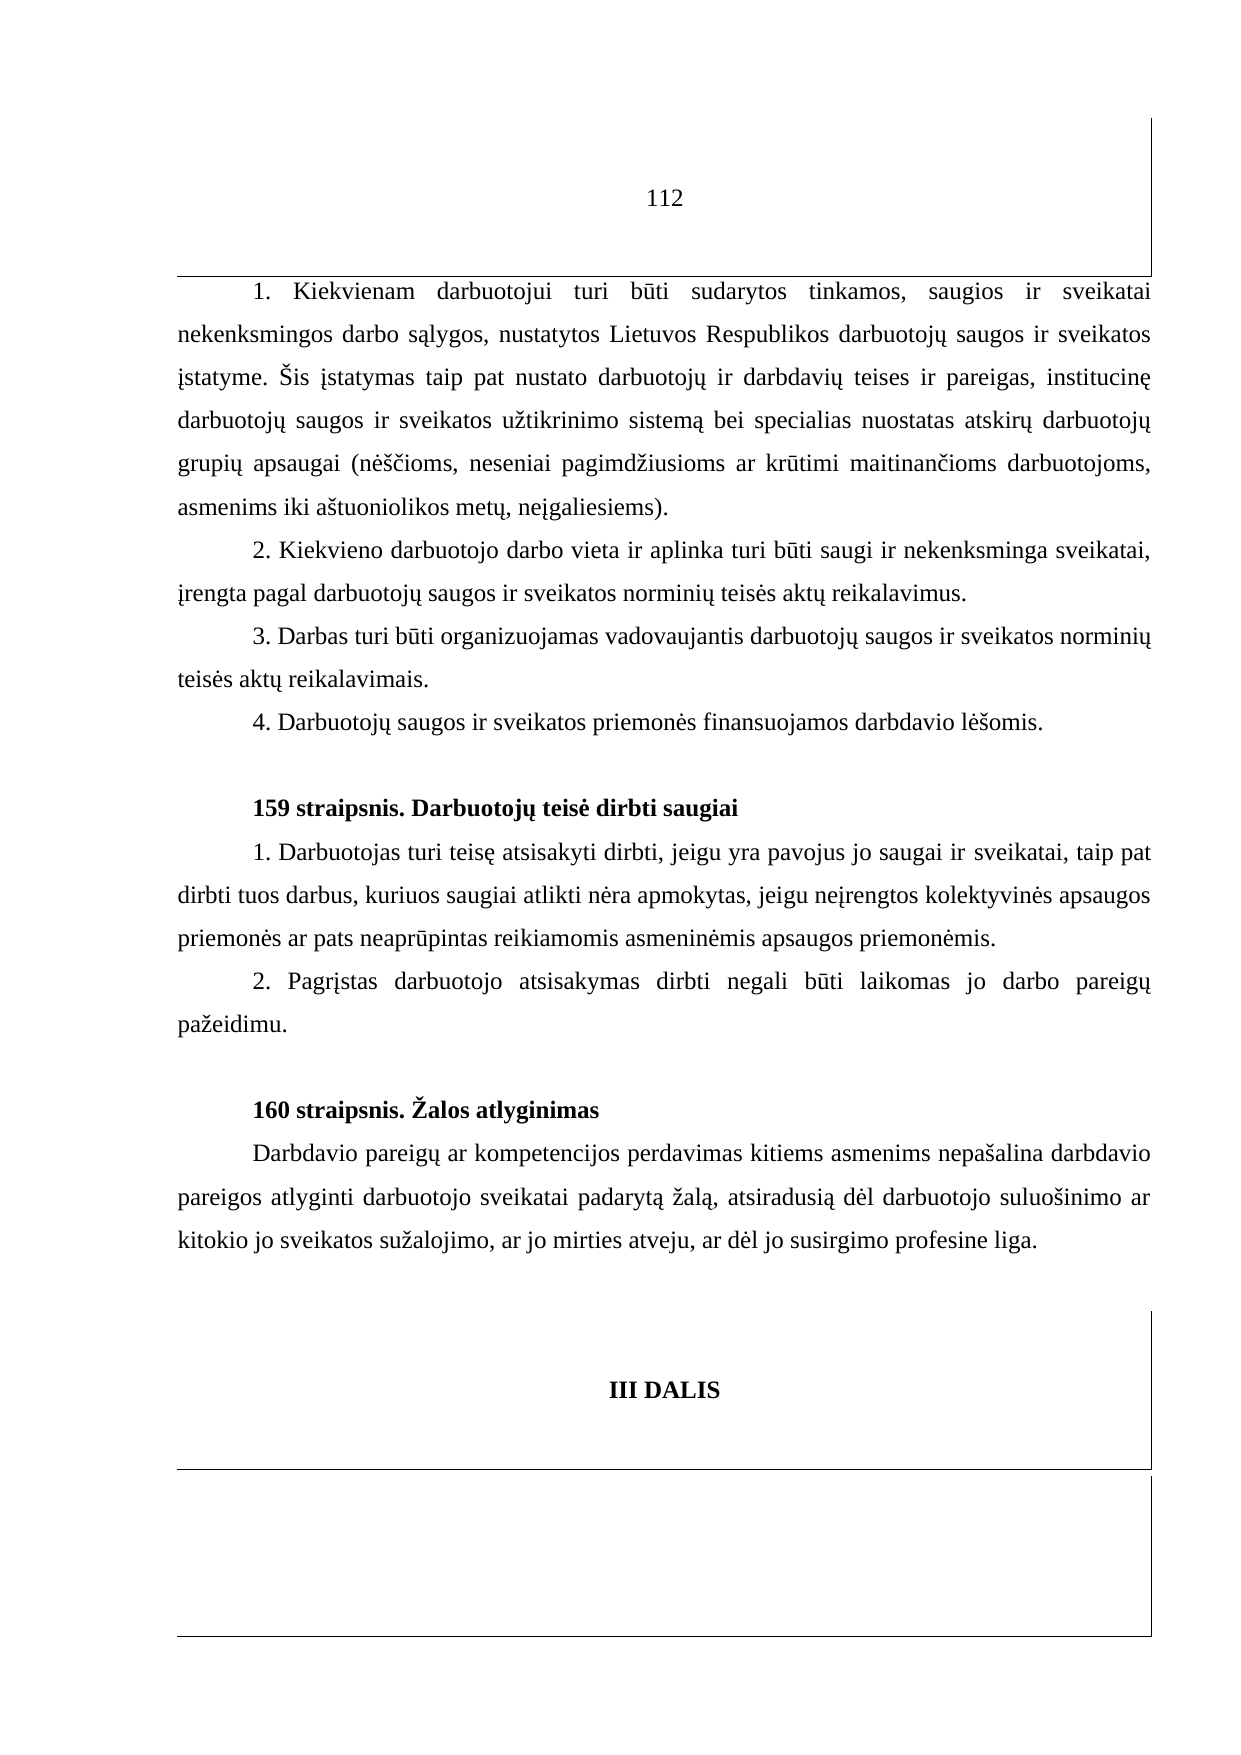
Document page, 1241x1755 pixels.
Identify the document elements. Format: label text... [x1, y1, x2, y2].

text 3. Darbas turi būti organizuojamas vadovaujantis darbuotojų saugos ir sveikatos norminių teisės aktų reikalavimais. [177, 621, 1152, 693]
text 4. Darbuotojų saugos ir sveikatos priemonės finansuojamos darbdavio lėšomis. [177, 707, 1152, 736]
text 1. Kiekvienam darbuotojui turi būti sudarytos tinkamos, saugios ir sveikatai nekenksmingos darbo sąlygos, nustatytos Lietuvos Respublikos darbuotojų saugos ir sveikatos įstatyme. Šis įstatymas taip pat nustato darbuotojų ir darbdavių teises ir pareigas, institucinę darbuotojų saugos ir sveikatos užtikrinimo sistemą bei specialias nuostatas atskirų darbuotojų grupių apsaugai (nėščioms, neseniai pagimdžiusioms ar krūtimi maitinančioms darbuotojoms, asmenims iki aštuoniolikos metų, neįgaliesiems). [177, 276, 1152, 520]
subtitle 160 straipsnis. Žalos atlyginimas [177, 1095, 1152, 1124]
text 2. Kiekvieno darbuotojo darbo vieta ir aplinka turi būti saugi ir nekenksminga sveikatai, įrengta pagal darbuotojų saugos ir sveikatos norminių teisės aktų reikalavimus. [177, 535, 1152, 607]
text 1. Darbuotojas turi teisę atsisakyti dirbti, jeigu yra pavojus jo saugai ir sveikatai, taip pat dirbti tuos darbus, kuriuos saugiai atlikti nėra apmokytas, jeigu neįrengtos kolektyvinės apsaugos priemonės ar pats neaprūpintas reikiamomis asmeninėmis apsaugos priemonėmis. [177, 837, 1152, 952]
text III DALIS [177, 1311, 1151, 1469]
text 2. Pagrįstas darbuotojo atsisakymas dirbti negali būti laikomas jo darbo pareigų pažeidimu. [177, 966, 1152, 1038]
subtitle 159 straipsnis. Darbuotojų teisė dirbti saugiai [177, 793, 1152, 822]
text Darbdavio pareigų ar kompetencijos perdavimas kitiems asmenims nepašalina darbdavio pareigos atlyginti darbuotojo sveikatai padarytą žalą, atsiradusią dėl darbuotojo suluošinimo ar kitokio jo sveikatos sužalojimo, ar jo mirties atveju, ar dėl jo susirgimo profesine liga. [177, 1138, 1152, 1253]
